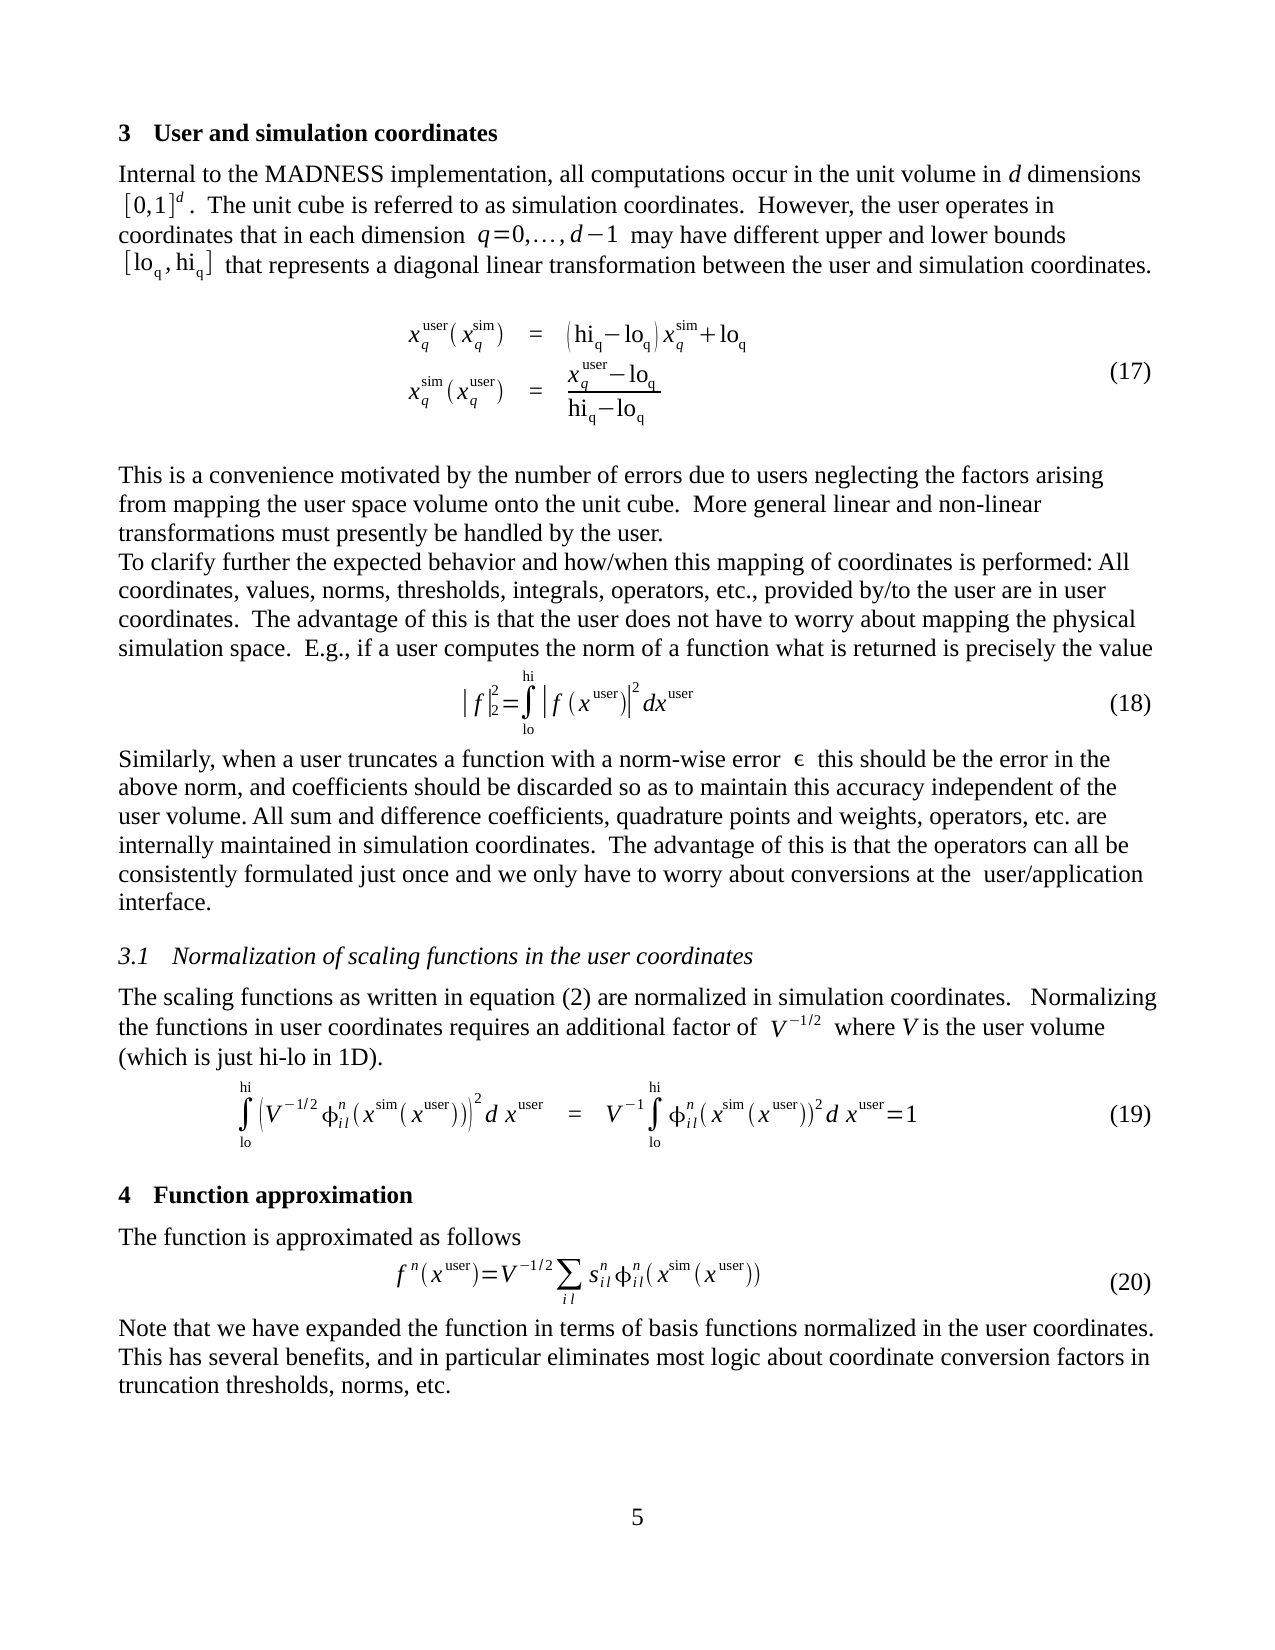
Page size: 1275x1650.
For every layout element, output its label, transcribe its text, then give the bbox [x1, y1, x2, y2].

table_header [118, 1071, 1041, 1155]
text The scaling functions as written in equation (2) are normalized in simulation coordinates. Normalizing the functions in user coordinates requires an additional factor of where V is the user volume (which is just hi-lo in 1D). [118, 982, 1157, 1071]
text This is a convenience motivated by the number of errors due to users neglecting the factors arising from mapping the user space volume onto the unit cube. More general linear and non-linear transformations must presently be handled by the user. [118, 460, 1157, 547]
table_header (20) [1041, 1250, 1157, 1313]
text The function is approximated as follows [118, 1222, 1157, 1250]
table_header (17) [1041, 309, 1157, 432]
table_header (18) [1041, 662, 1157, 744]
table_header (19) [1041, 1071, 1157, 1155]
subtitle User and simulation coordinates [118, 118, 1157, 147]
subtitle Normalization of scaling functions in the user coordinates [118, 941, 1157, 970]
text Similarly, when a user truncates a function with a norm-wise error this should be the error in the above norm, and coefficients should be discarded so as to maintain this accuracy independent of the user volume. All sum and difference coefficients, quadrature points and weights, operators, etc. are internally maintained in simulation coordinates. The advantage of this is that the operators can all be consistently formulated just once and we only have to worry about conversions at the user/application interface. [118, 744, 1157, 916]
table_header [118, 1250, 1041, 1313]
table_header [118, 309, 1041, 432]
text To clarify further the expected behavior and how/when this mapping of coordinates is performed: All coordinates, values, norms, thresholds, integrals, operators, etc., provided by/to the user are in user coordinates. The advantage of this is that the user does not have to worry about mapping the physical simulation space. E.g., if a user computes the norm of a function what is returned is precisely the value [118, 547, 1157, 662]
table_header [118, 662, 1041, 744]
subtitle Function approximation [118, 1180, 1157, 1209]
text Internal to the MADNESS implementation, all computations occur in the unit volume in d dimensions . The unit cube is referred to as simulation coordinates. However, the user operates in coordinates that in each dimension may have different upper and lower bounds that represents a diagonal linear transformation between the user and simulation coordinates. [118, 159, 1157, 280]
text Note that we have expanded the function in terms of basis functions normalized in the user coordinates. This has several benefits, and in particular eliminates most logic about coordinate conversion factors in truncation thresholds, norms, etc. [118, 1313, 1157, 1399]
